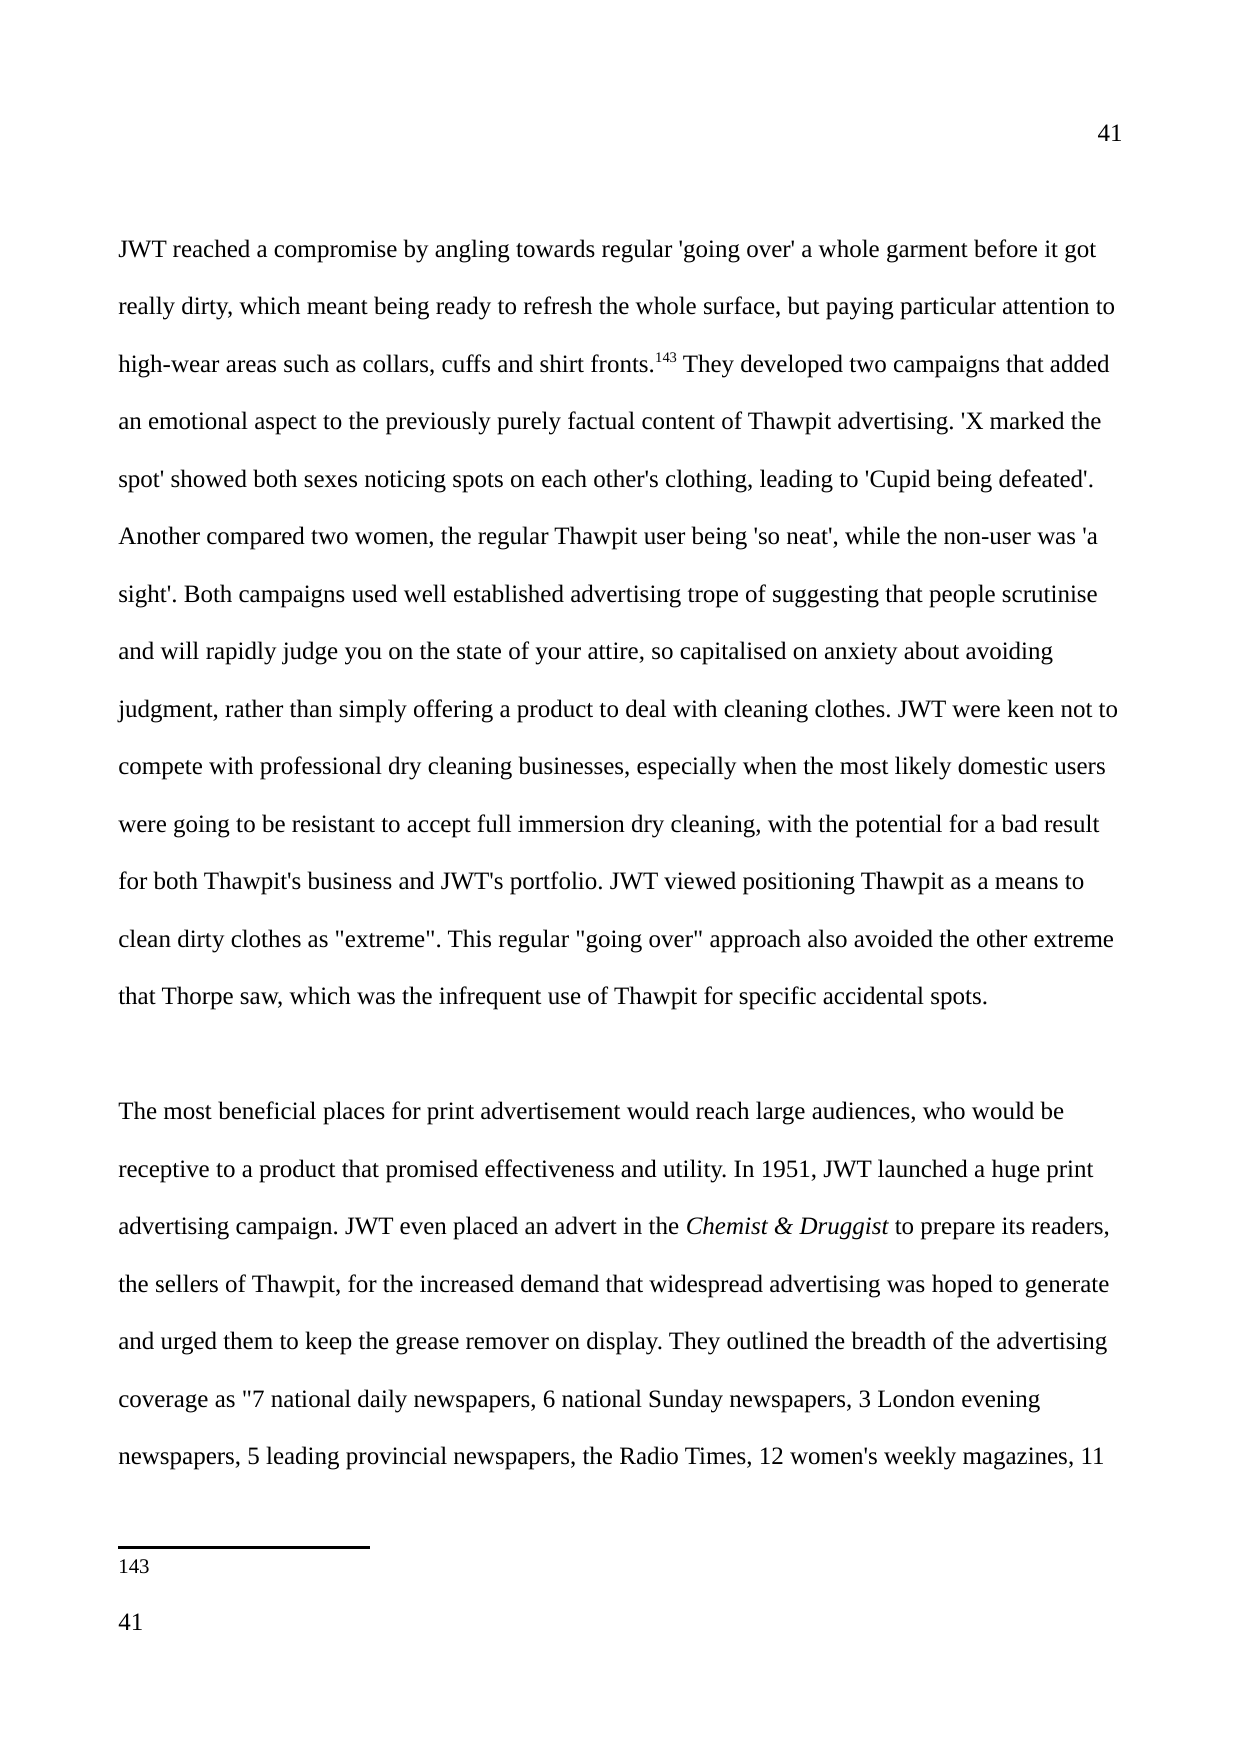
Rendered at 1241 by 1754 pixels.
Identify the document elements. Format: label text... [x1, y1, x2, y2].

text JWT reached a compromise by angling towards regular 'going over' a whole garment before it got really dirty, which meant being ready to refresh the whole surface, but paying particular attention to high-wear areas such as collars, cuffs and shirt fronts. They developed two campaigns that added an emotional aspect to the previously purely factual content of Thawpit advertising. 'X marked the spot' showed both sexes noticing spots on each other's clothing, leading to 'Cupid being defeated'. Another compared two women, the regular Thawpit user being 'so neat', while the non-user was 'a sight'. Both campaigns used well established advertising trope of suggesting that people scrutinise and will rapidly judge you on the state of your attire, so capitalised on anxiety about avoiding judgment, rather than simply offering a product to deal with cleaning clothes. JWT were keen not to compete with professional dry cleaning businesses, especially when the most likely domestic users were going to be resistant to accept full immersion dry cleaning, with the potential for a bad result for both Thawpit's business and JWT's portfolio. JWT viewed positioning Thawpit as a means to clean dirty clothes as "extreme". This regular "going over" approach also avoided the other extreme that Thorpe saw, which was the infrequent use of Thawpit for specific accidental spots. [118, 234, 1122, 1010]
text The most beneficial places for print advertisement would reach large audiences, who would be receptive to a product that promised effectiveness and utility. In 1951, JWT launched a huge print advertising campaign. JWT even placed an advert in the Chemist & Druggist to prepare its readers, the sellers of Thawpit, for the increased demand that widespread advertising was hoped to generate and urged them to keep the grease remover on display. They outlined the breadth of the advertising coverage as "7 national daily newspapers, 6 national Sunday newspapers, 3 London evening newspapers, 5 leading provincial newspapers, the Radio Times, 12 women's weekly magazines, 11 [118, 1096, 1122, 1470]
